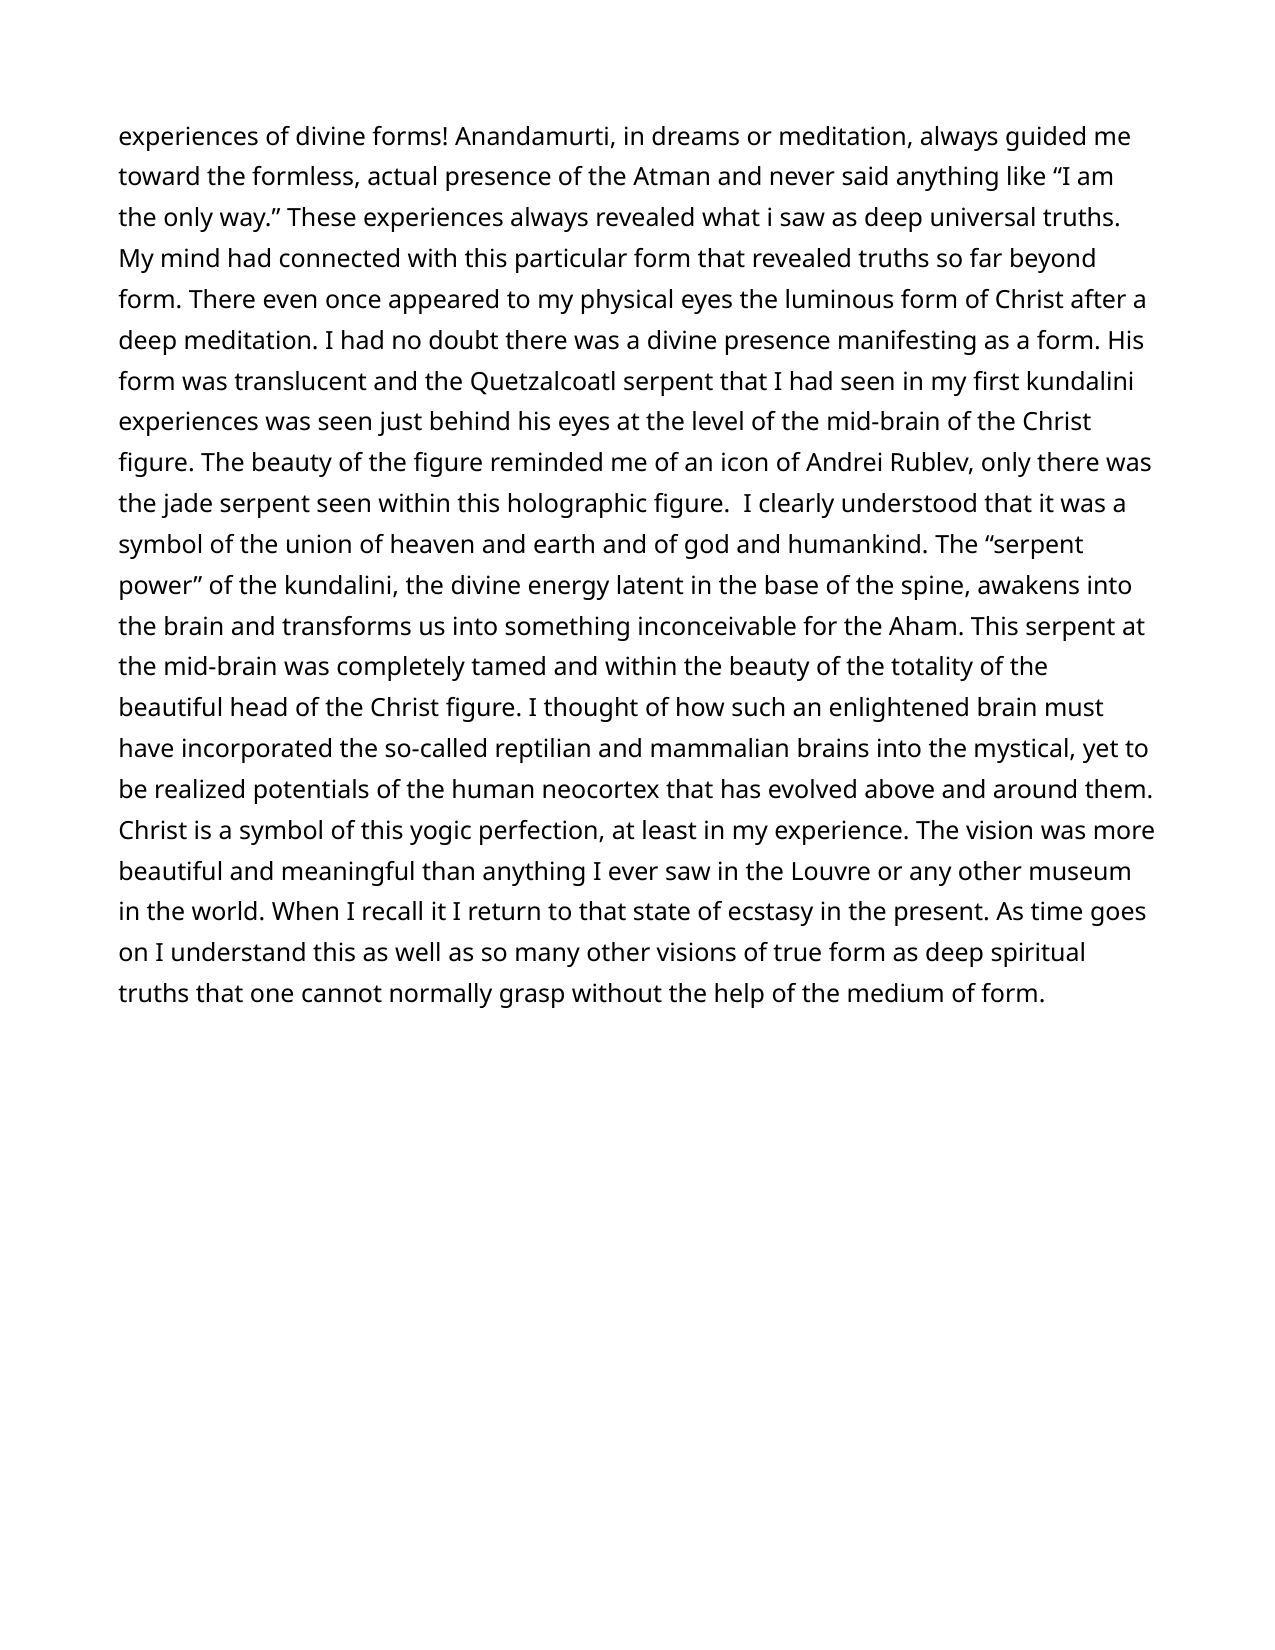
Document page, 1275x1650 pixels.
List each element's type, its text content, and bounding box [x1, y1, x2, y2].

text experiences of divine forms! Anandamurti, in dreams or meditation, always guided me toward the formless, actual presence of the Atman and never said anything like “I am the only way.” These experiences always revealed what i saw as deep universal truths. My mind had connected with this particular form that revealed truths so far beyond form. There even once appeared to my physical eyes the luminous form of Christ after a deep meditation. I had no doubt there was a divine presence manifesting as a form. His form was translucent and the Quetzalcoatl serpent that I had seen in my first kundalini experiences was seen just behind his eyes at the level of the mid-brain of the Christ figure. The beauty of the figure reminded me of an icon of Andrei Rublev, only there was the jade serpent seen within this holographic figure. I clearly understood that it was a symbol of the union of heaven and earth and of god and humankind. The “serpent power” of the kundalini, the divine energy latent in the base of the spine, awakens into the brain and transforms us into something inconceivable for the Aham. This serpent at the mid-brain was completely tamed and within the beauty of the totality of the beautiful head of the Christ figure. I thought of how such an enlightened brain must have incorporated the so-called reptilian and mammalian brains into the mystical, yet to be realized potentials of the human neocortex that has evolved above and around them. Christ is a symbol of this yogic perfection, at least in my experience. The vision was more beautiful and meaningful than anything I ever saw in the Louvre or any other museum in the world. When I recall it I return to that state of ecstasy in the present. As time goes on I understand this as well as so many other visions of true form as deep spiritual truths that one cannot normally grasp without the help of the medium of form. [118, 118, 1157, 1010]
